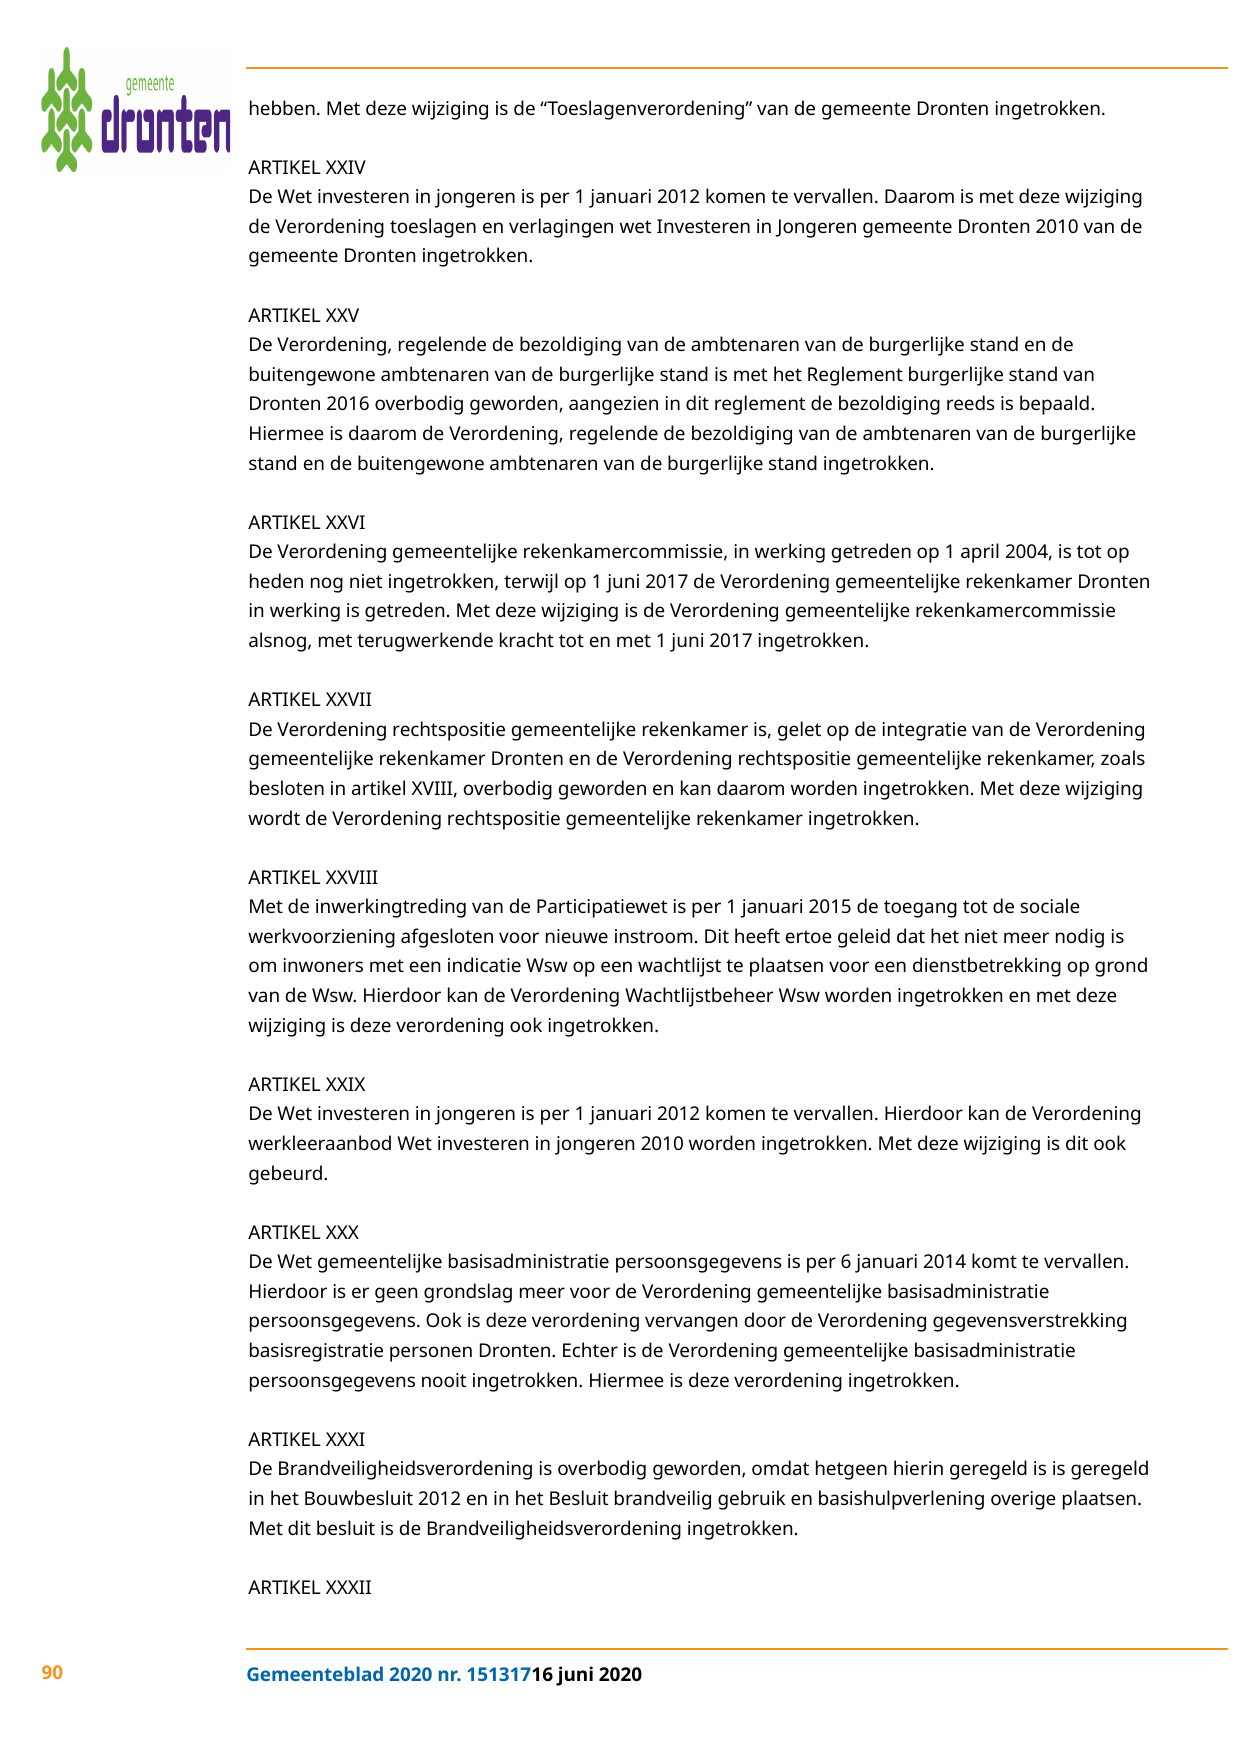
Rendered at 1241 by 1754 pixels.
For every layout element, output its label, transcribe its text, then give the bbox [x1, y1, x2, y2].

text ARTIKEL XXVII [248, 686, 1152, 712]
text De Brandveiligheidsverordening is overbodig geworden, omdat hetgeen hierin geregeld is is geregeld in het Bouwbesluit 2012 en in het Besluit brandveilig gebruik en basishulpverlening overige plaatsen. Met dit besluit is de Brandveiligheidsverordening ingetrokken. [248, 1456, 1152, 1541]
text De Verordening rechtspositie gemeentelijke rekenkamer is, gelet op de integratie van de Verordening gemeentelijke rekenkamer Dronten en de Verordening rechtspositie gemeentelijke rekenkamer, zoals besloten in artikel XVIII, overbodig geworden en kan daarom worden ingetrokken. Met deze wijziging wordt de Verordening rechtspositie gemeentelijke rekenkamer ingetrokken. [248, 716, 1152, 831]
text De Wet investeren in jongeren is per 1 januari 2012 komen te vervallen. Daarom is met deze wijziging de Verordening toeslagen en verlagingen wet Investeren in Jongeren gemeente Dronten 2010 van de gemeente Dronten ingetrokken. [248, 183, 1152, 268]
text ARTIKEL XXIV [248, 154, 1152, 180]
text De Verordening, regelende de bezoldiging van de ambtenaren van de burgerlijke stand en de buitengewone ambtenaren van de burgerlijke stand is met het Reglement burgerlijke stand van Dronten 2016 overbodig geworden, aangezien in dit reglement de bezoldiging reeds is bepaald. Hiermee is daarom de Verordening, regelende de bezoldiging van de ambtenaren van de burgerlijke stand en de buitengewone ambtenaren van de burgerlijke stand ingetrokken. [248, 331, 1152, 476]
text De Wet gemeentelijke basisadministratie persoonsgegevens is per 6 januari 2014 komt te vervallen. Hierdoor is er geen grondslag meer voor de Verordening gemeentelijke basisadministratie persoonsgegevens. Ook is deze verordening vervangen door de Verordening gegevensverstrekking basisregistratie personen Dronten. Echter is de Verordening gemeentelijke basisadministratie persoonsgegevens nooit ingetrokken. Hiermee is deze verordening ingetrokken. [248, 1248, 1152, 1393]
picture [41, 47, 231, 172]
text ARTIKEL XXXII [248, 1574, 1152, 1600]
text Met de inwerkingtreding van de Participatiewet is per 1 januari 2015 de toegang tot de sociale werkvoorziening afgesloten voor nieuwe instroom. Dit heeft ertoe geleid dat het niet meer nodig is om inwoners met een indicatie Wsw op een wachtlijst te plaatsen voor een dienstbetrekking op grond van de Wsw. Hierdoor kan de Verordening Wachtlijstbeheer Wsw worden ingetrokken en met deze wijziging is deze verordening ook ingetrokken. [248, 893, 1152, 1038]
text hebben. Met deze wijziging is de “Toeslagenverordening” van de gemeente Dronten ingetrokken. [248, 95, 1152, 121]
text ARTIKEL XXX [248, 1219, 1152, 1245]
text ARTIKEL XXXI [248, 1426, 1152, 1452]
text De Verordening gemeentelijke rekenkamercommissie, in werking getreden op 1 april 2004, is tot op heden nog niet ingetrokken, terwijl op 1 juni 2017 de Verordening gemeentelijke rekenkamer Dronten in werking is getreden. Met deze wijziging is de Verordening gemeentelijke rekenkamercommissie alsnog, met terugwerkende kracht tot en met 1 juni 2017 ingetrokken. [248, 538, 1152, 653]
text ARTIKEL XXVI [248, 509, 1152, 535]
text ARTIKEL XXV [248, 302, 1152, 328]
text ARTIKEL XXIX [248, 1071, 1152, 1097]
text ARTIKEL XXVIII [248, 864, 1152, 890]
text De Wet investeren in jongeren is per 1 januari 2012 komen te vervallen. Hierdoor kan de Verordening werkleeraanbod Wet investeren in jongeren 2010 worden ingetrokken. Met deze wijziging is dit ook gebeurd. [248, 1101, 1152, 1186]
